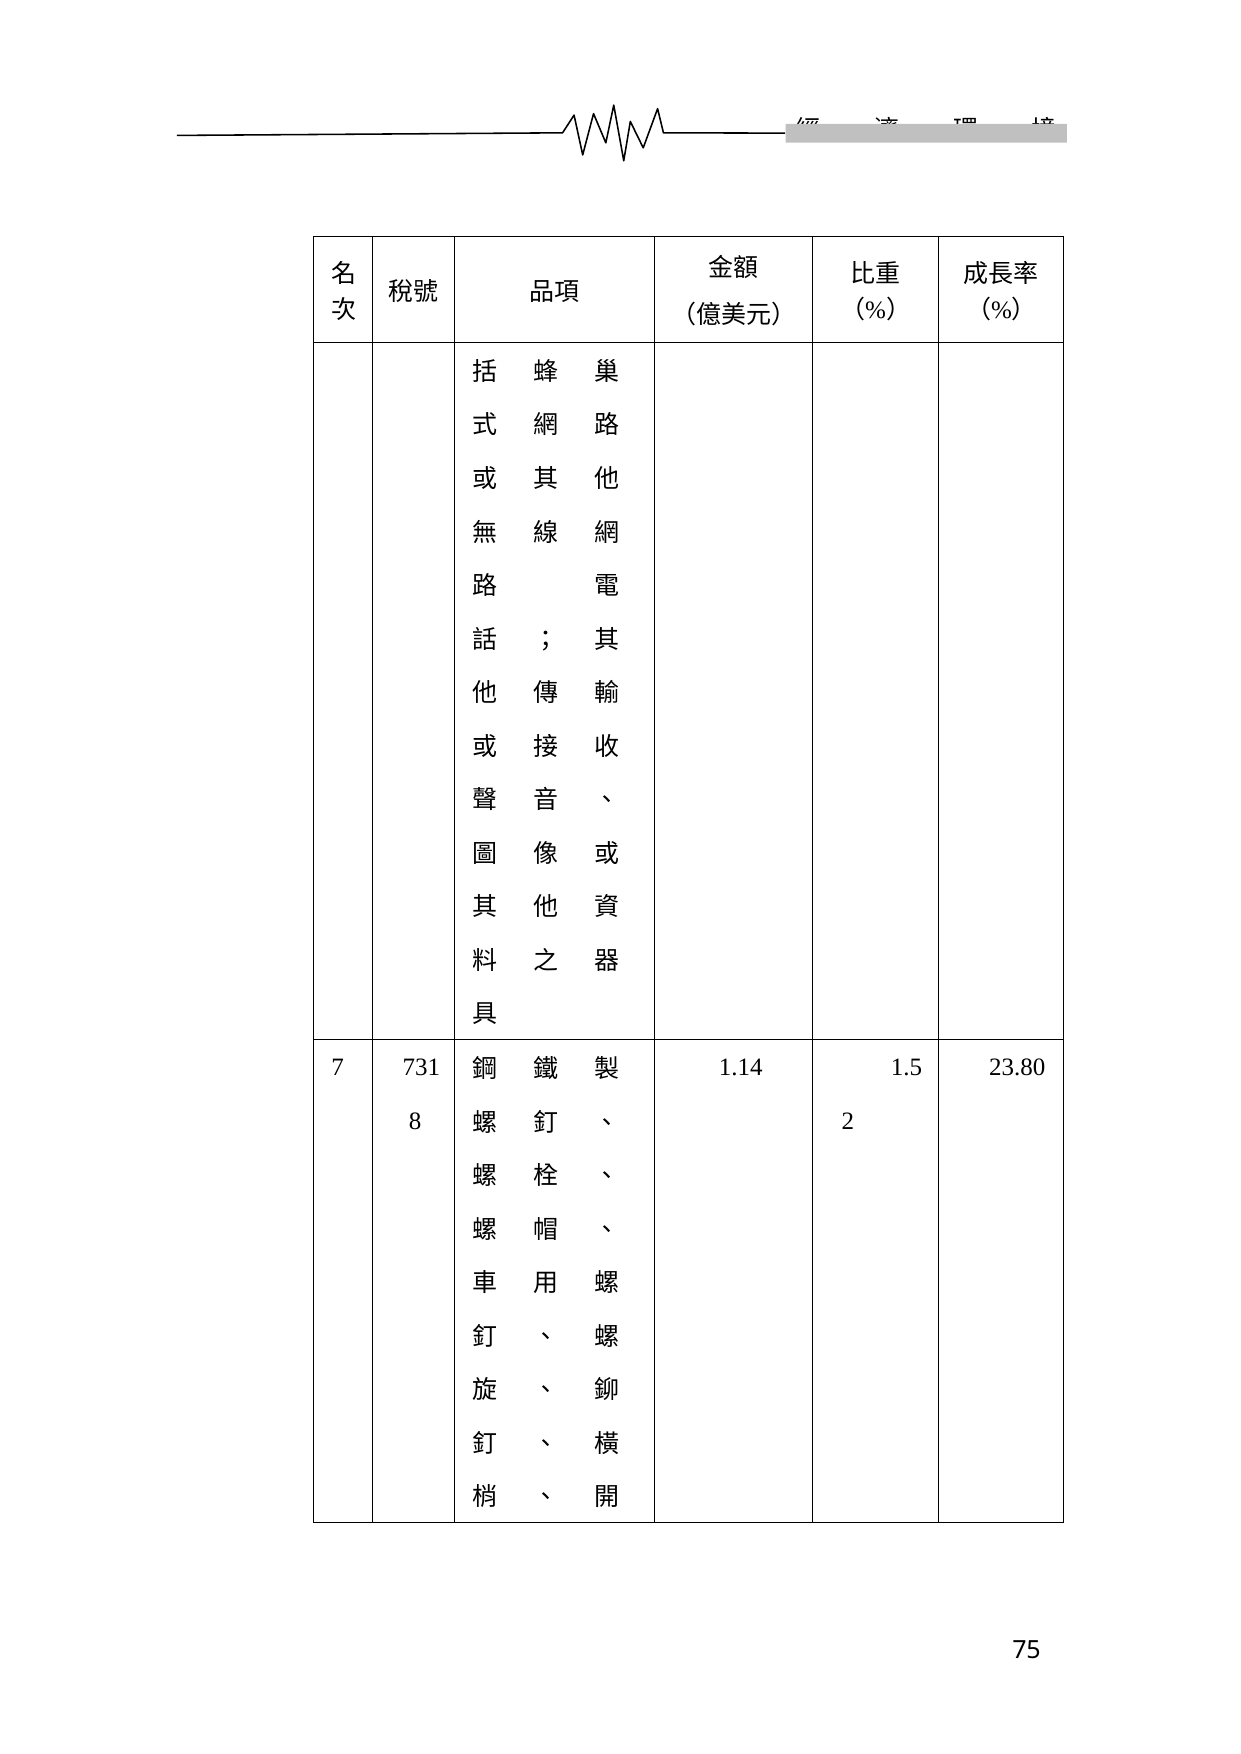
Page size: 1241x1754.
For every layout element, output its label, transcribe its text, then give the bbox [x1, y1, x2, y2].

table_cell [314, 343, 372, 1039]
table_header 金額 （億美元） [655, 237, 812, 342]
table_cell 1.52 [813, 1040, 938, 1522]
table_cell 23.80 [939, 1040, 1063, 1522]
table_header 比重（%） [813, 237, 938, 342]
table_header 名次 [314, 237, 372, 342]
table_header 成長率（%） [939, 237, 1063, 342]
table_cell [655, 343, 812, 1039]
table_cell 鋼鐵製螺釘、螺栓、螺帽、車用螺釘、螺旋、鉚釘、橫梢、開 [455, 1040, 654, 1522]
table_cell 1.14 [655, 1040, 812, 1522]
table_header 品項 [455, 237, 654, 342]
table_header 稅號 [373, 237, 454, 342]
table_cell 7 [314, 1040, 372, 1522]
table_cell [373, 343, 454, 1039]
table_cell [939, 343, 1063, 1039]
table_cell 7318 [373, 1040, 454, 1522]
table_cell 括蜂巢式網路或其他無線網路電話；其他傳輸或接收聲音、圖像或其他資料之器具 [455, 343, 654, 1039]
table_cell [813, 343, 938, 1039]
